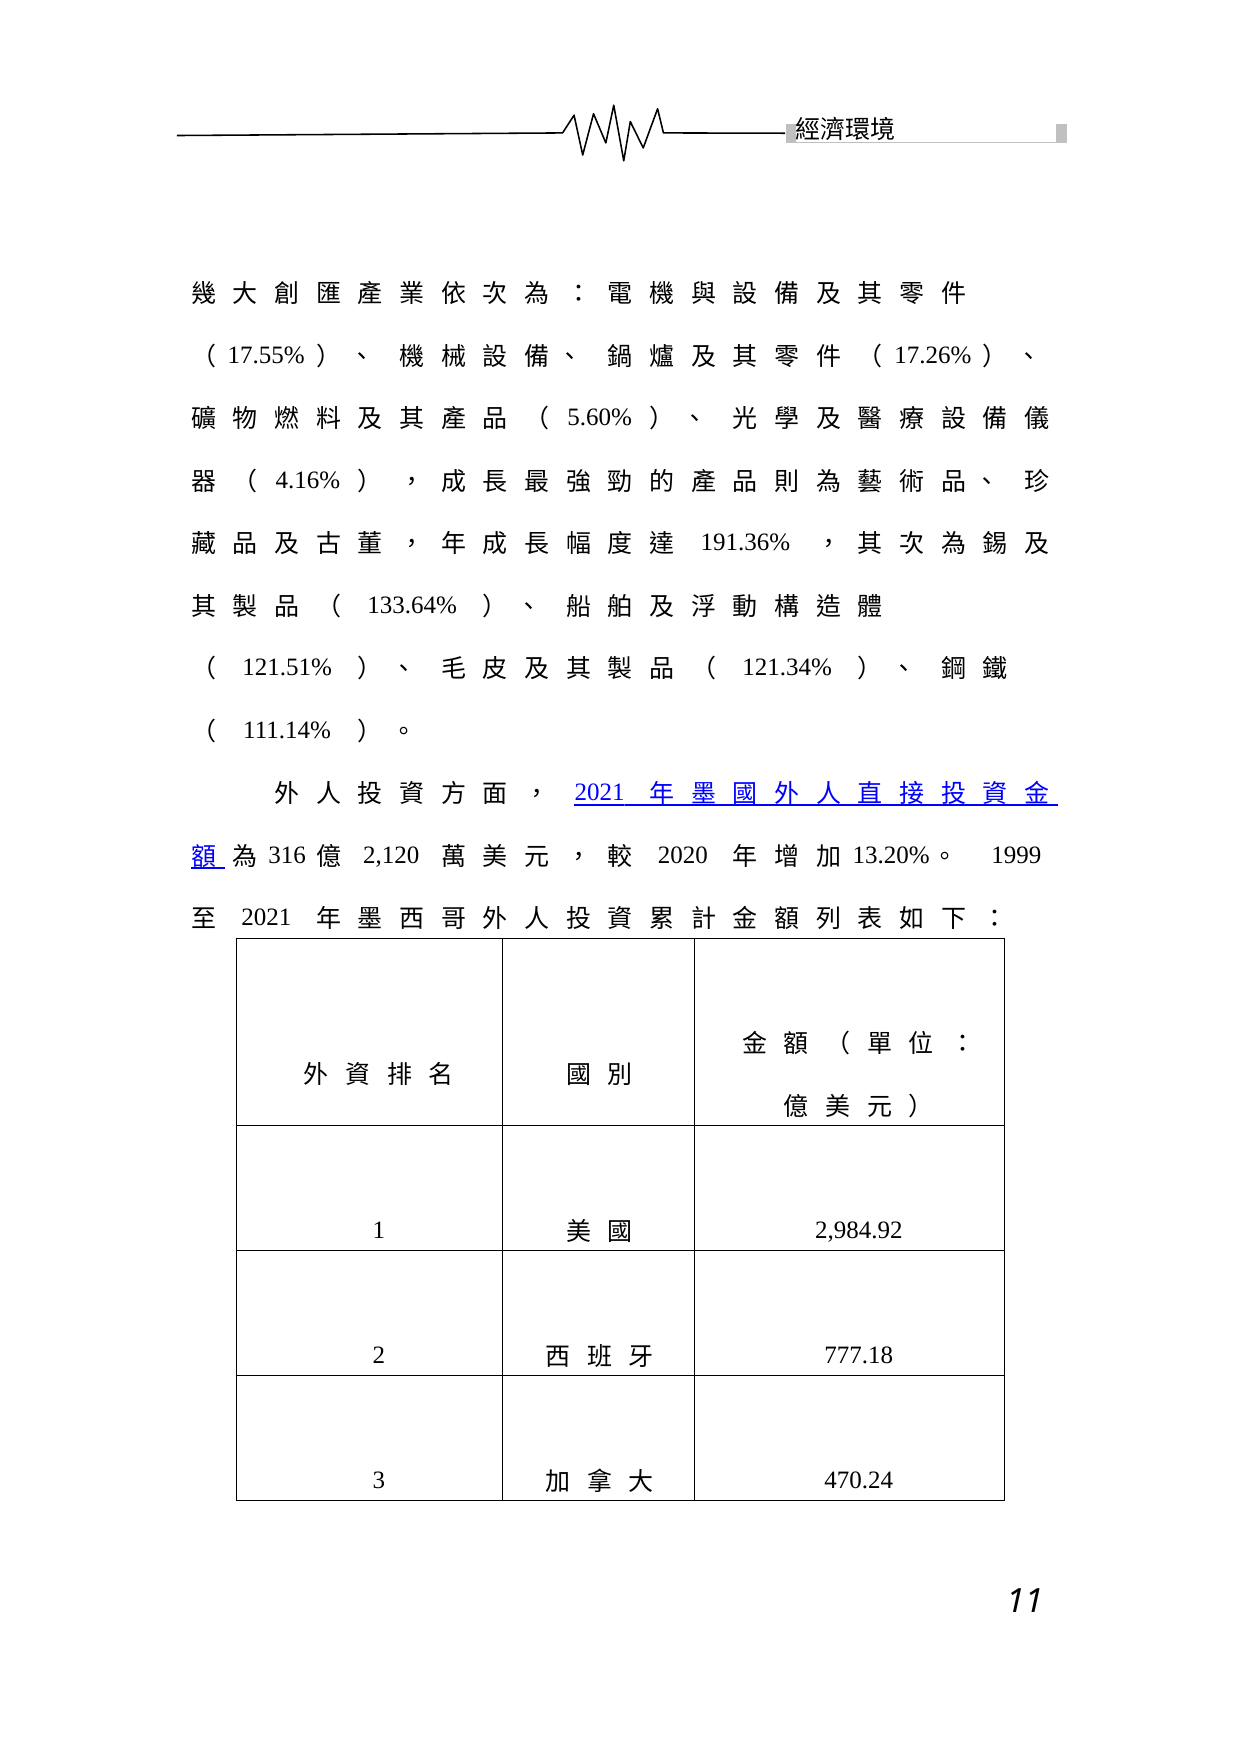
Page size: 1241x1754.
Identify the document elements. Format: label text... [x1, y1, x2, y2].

table_header 金額（單位：億美元） [695, 939, 1004, 1125]
table_cell 470.24 [695, 1376, 1004, 1500]
table_cell 3 [237, 1376, 502, 1500]
table_cell 西班牙 [503, 1251, 694, 1375]
table_cell 2,984.92 [695, 1126, 1004, 1250]
table_header 國別 [503, 939, 694, 1125]
text 幾大創匯產業依次為：電機與設備及其零件（17.55%）、機械設備、鍋爐及其零件（17.26%）、礦物燃料及其產品（5.60%）、光學及醫療設備儀器（4.16%），成長最強勁的產品則為藝術品、珍藏品及古董，年成長幅度達191.36%，其次為錫及其製品（133.64%）、船舶及浮動構造體（121.51%）、毛皮及其製品（121.34%）、鋼鐵（111.14%）。 [183, 250, 1058, 750]
table_cell 1 [237, 1126, 502, 1250]
table_cell 2 [237, 1251, 502, 1375]
table_cell 777.18 [695, 1251, 1004, 1375]
table_cell 加拿大 [503, 1376, 694, 1500]
table_cell 美國 [503, 1126, 694, 1250]
table_header 外資排名 [237, 939, 502, 1125]
text 外人投資方面，2021年墨國外人直接投資金額為316億2,120萬美元，較2020年增加13.20%。1999至2021年墨西哥外人投資累計金額列表如下： [183, 750, 1058, 938]
